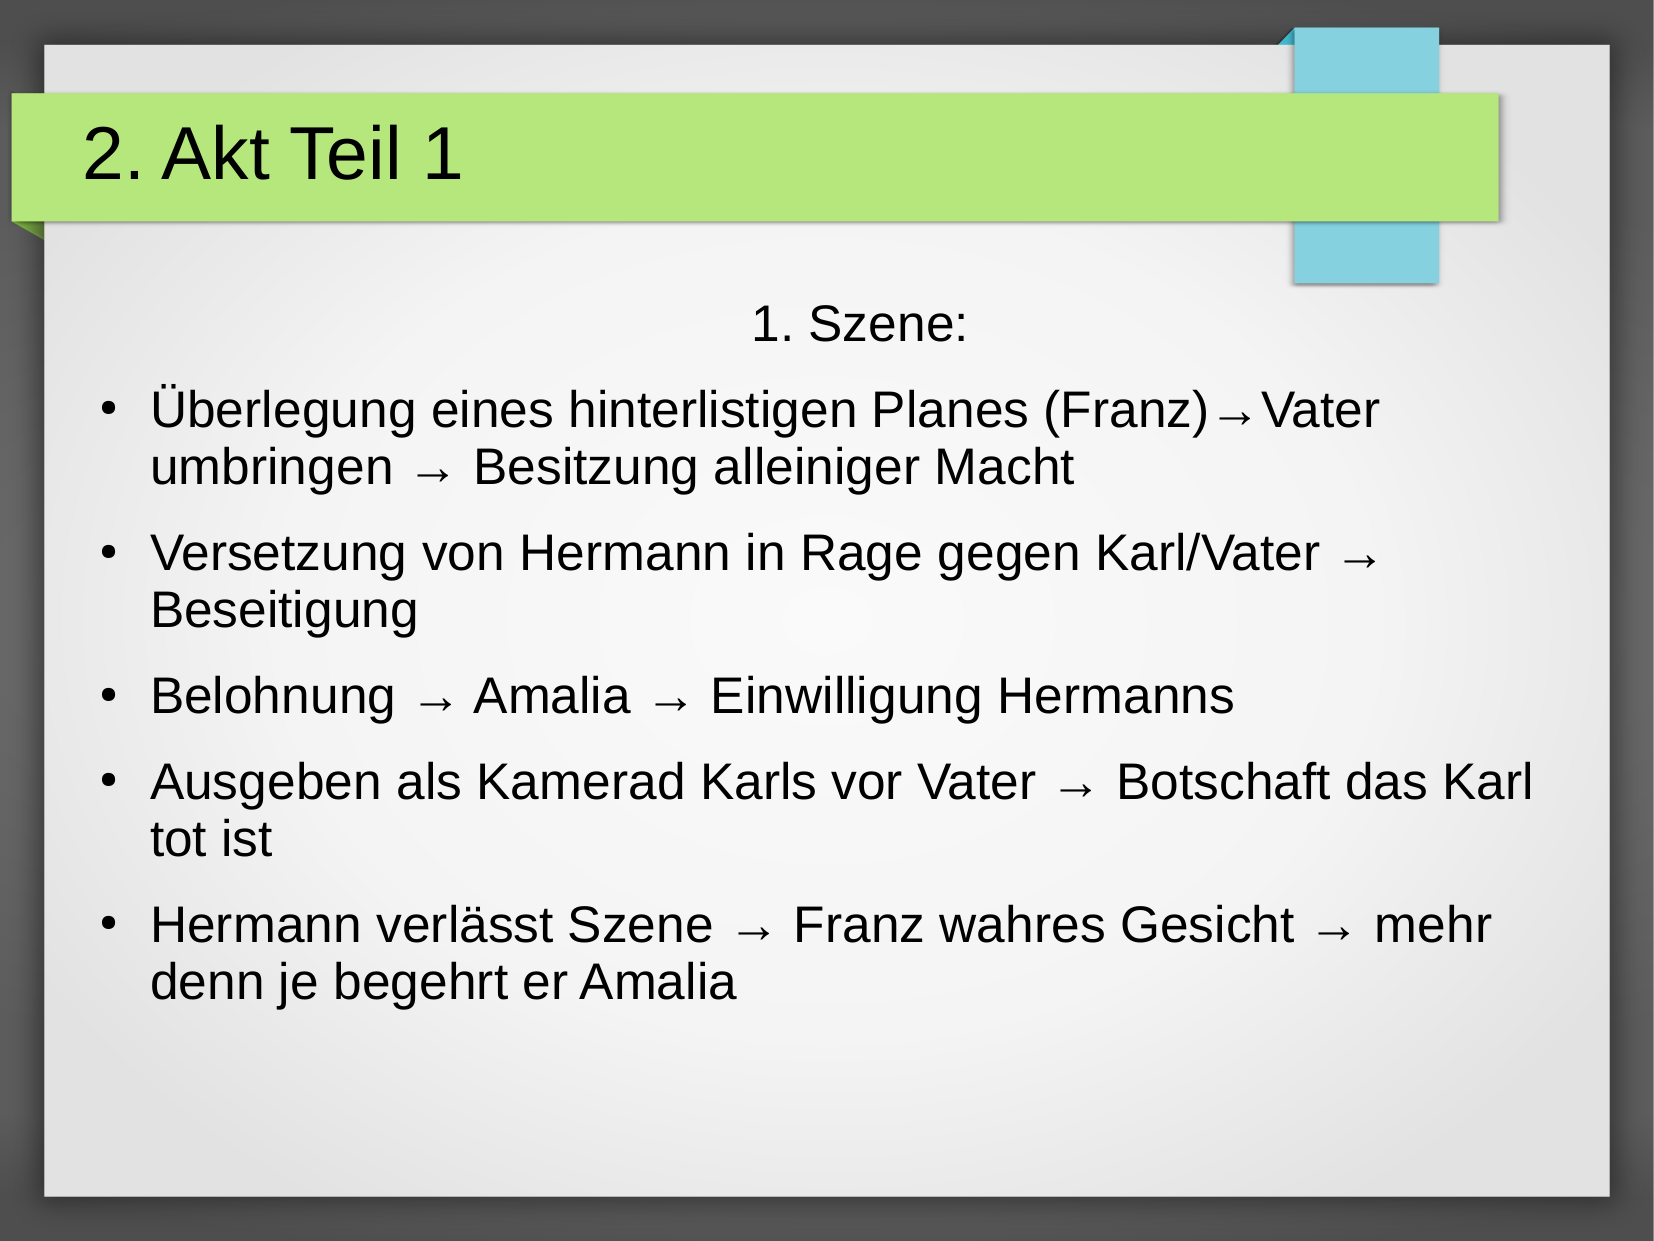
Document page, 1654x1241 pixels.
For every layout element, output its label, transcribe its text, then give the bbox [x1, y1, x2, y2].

title 2. Akt Teil 1 [82, 94, 1264, 213]
list 1. Szene: Überlegung eines hinterlistigen Planes (Franz)→Vater umbringen → Besitzung alleiniger Macht Versetzung von Hermann in Rage gegen Karl/Vater → Beseitigung Belohnung → Amalia → Einwilligung Hermanns Ausgeben als Kamerad Karls vor Vater → Botschaft das Karl tot ist Hermann verlässt Szene → Franz wahres Gesicht → mehr denn je begehrt er Amalia [82, 295, 1571, 1015]
picture [0, 0, 1654, 1241]
